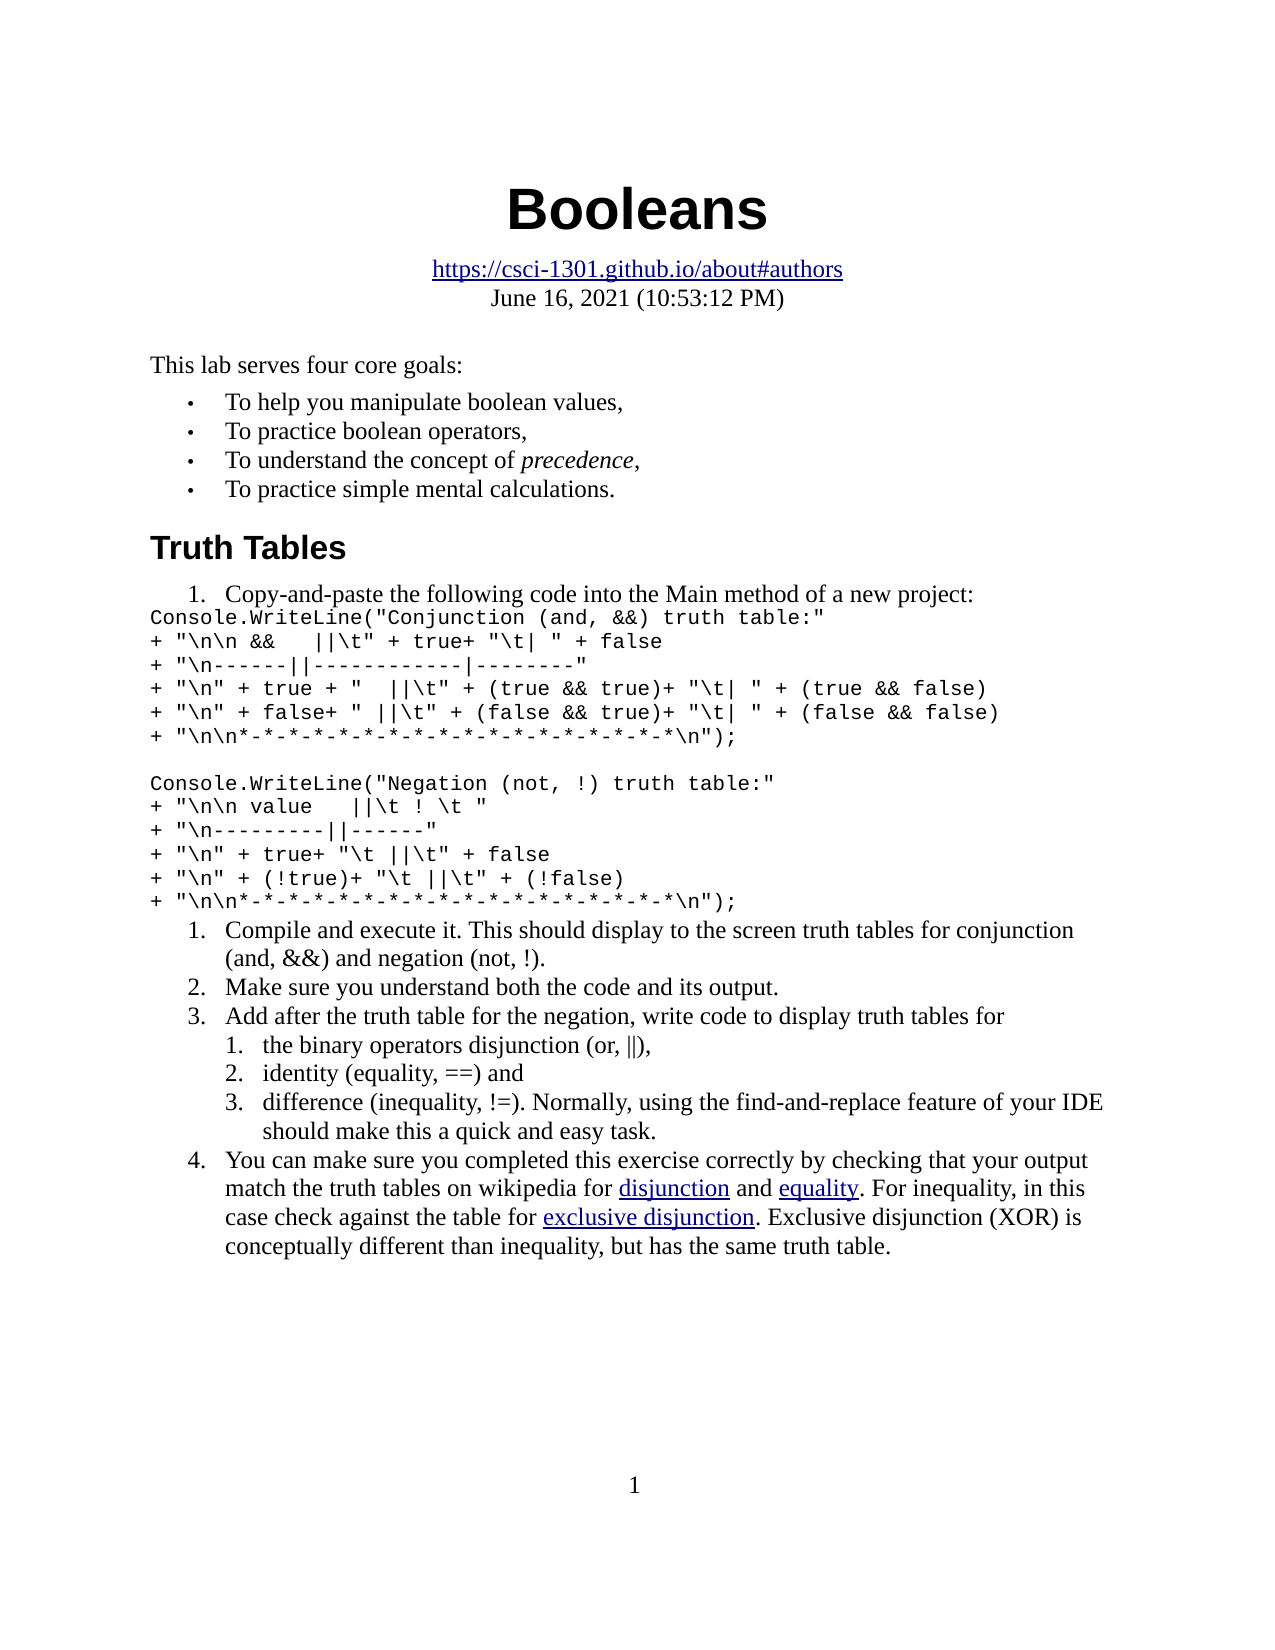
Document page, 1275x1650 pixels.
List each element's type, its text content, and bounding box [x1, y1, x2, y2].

list Add after the truth table for the negation, write code to display truth tables for [187, 1001, 1125, 1030]
text + "\n\n && ||\t" + true+ "\t| " + false [150, 631, 1125, 655]
list To practice simple mental calculations. [187, 474, 1125, 502]
list difference (inequality, !=). Normally, using the find-and-replace feature of your IDE should make this a quick and easy task. [225, 1087, 1125, 1145]
list the binary operators disjunction (or, ||), [225, 1030, 1125, 1058]
list To understand the concept of precedence, [187, 445, 1125, 474]
text + "\n\n*-*-*-*-*-*-*-*-*-*-*-*-*-*-*-*-*-*\n"); [150, 726, 1125, 749]
text + "\n" + false+ " ||\t" + (false && true)+ "\t| " + (false && false) [150, 702, 1125, 726]
text https://csci-1301.github.io/about#authors [150, 254, 1125, 283]
list You can make sure you completed this exercise correctly by checking that your output match the truth tables on wikipedia for disjunction and equality. For inequality, in this case check against the table for exclusive disjunction. Exclusive disjunction (XOR) is conceptually different than inequality, but has the same truth table. [187, 1145, 1125, 1260]
text + "\n\n value ||\t ! \t " [150, 797, 1125, 820]
text + "\n" + true+ "\t ||\t" + false [150, 844, 1125, 867]
list Make sure you understand both the code and its output. [187, 972, 1125, 1001]
text + "\n---------||------" [150, 820, 1125, 844]
text + "\n" + true + " ||\t" + (true && true)+ "\t| " + (true && false) [150, 678, 1125, 702]
text June 16, 2021 (10:53:12 PM) [150, 283, 1125, 312]
list To practice boolean operators, [187, 416, 1125, 445]
text + "\n------||------------|--------" [150, 655, 1125, 678]
list identity (equality, ==) and [225, 1058, 1125, 1087]
text Console.WriteLine("Negation (not, !) truth table:" [150, 773, 1125, 797]
subtitle Truth Tables [150, 527, 1125, 566]
list Copy-and-paste the following code into the Main method of a new project: [187, 579, 1125, 607]
list To help you manipulate boolean values, [187, 387, 1125, 416]
text Console.WriteLine("Conjunction (and, &&) truth table:" [150, 607, 1125, 631]
text This lab serves four core goals: [150, 350, 1125, 378]
list Compile and execute it. This should display to the screen truth tables for conjunction (and, &&) and negation (not, !). [187, 915, 1125, 972]
title Booleans [150, 175, 1125, 242]
text + "\n" + (!true)+ "\t ||\t" + (!false) [150, 867, 1125, 891]
text + "\n\n*-*-*-*-*-*-*-*-*-*-*-*-*-*-*-*-*-*\n"); [150, 891, 1125, 915]
